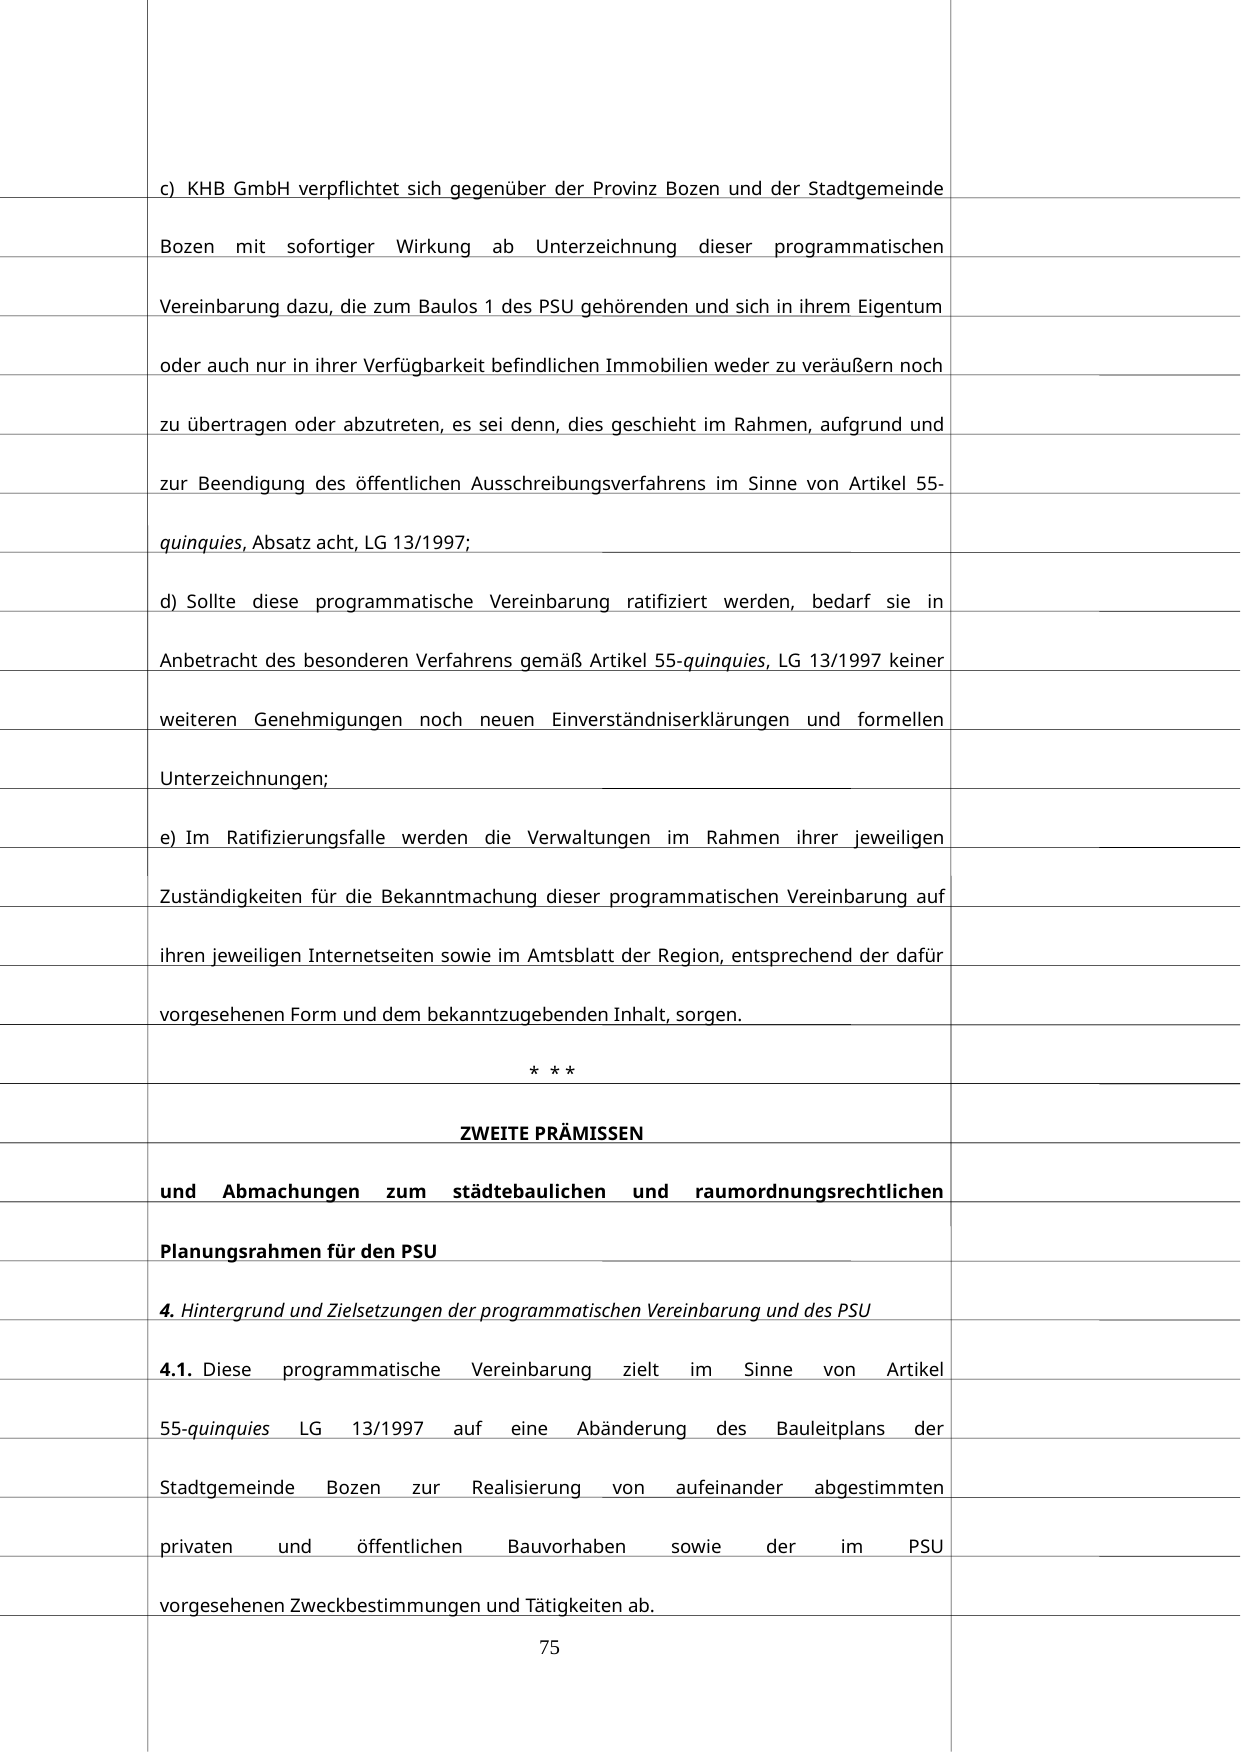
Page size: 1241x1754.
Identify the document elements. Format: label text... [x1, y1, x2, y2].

text Anbetracht des besonderen Verfahrens gemäß Artikel 55-quinquies, LG 13/1997 keiner [159, 612, 945, 670]
text [159, 1084, 945, 1093]
text d) Sollte diese programmatische Vereinbarung ratifiziert werden, bedarf sie in [159, 561, 945, 610]
text vorgesehenen Form und dem bekanntzugebenden Inhalt, sorgen. [159, 966, 945, 1024]
text Planungsrahmen für den PSU [159, 1203, 945, 1260]
text quinquies, Absatz acht, LG 13/1997; [159, 494, 945, 552]
text Zuständigkeiten für die Bekanntmachung dieser programmatischen Vereinbarung auf [159, 848, 945, 906]
text zu übertragen oder abzutreten, es sei denn, dies geschieht im Rahmen, aufgrund und [159, 376, 945, 433]
text und Abmachungen zum städtebaulichen und raumordnungsrechtlichen [159, 1152, 945, 1201]
text 55-quinquies LG 13/1997 auf eine Abänderung des Bauleitplans der [159, 1380, 945, 1437]
text 4. Hintergrund und Zielsetzungen der programmatischen Vereinbarung und des PSU [159, 1270, 945, 1319]
text Stadtgemeinde Bozen zur Realisierung von aufeinander abgestimmten [159, 1439, 945, 1497]
text [159, 1616, 945, 1624]
text 4.1. Diese programmatische Vereinbarung zielt im Sinne von Artikel [159, 1329, 945, 1378]
text * * * [159, 1034, 945, 1083]
text ihren jeweiligen Internetseiten sowie im Amtsblatt der Region, entsprechend der dafür [159, 907, 945, 965]
text vorgesehenen Zweckbestimmungen und Tätigkeiten ab. [159, 1557, 945, 1615]
text privaten und öffentlichen Bauvorhaben sowie der im PSU [159, 1498, 945, 1555]
text Bozen mit sofortiger Wirkung ab Unterzeichnung dieser programmatischen [159, 198, 945, 256]
text [159, 1025, 945, 1034]
text Vereinbarung dazu, die zum Baulos 1 des PSU gehörenden und sich in ihrem Eigentum [159, 258, 945, 315]
text weiteren Genehmigungen noch neuen Einverständniserklärungen und formellen [159, 671, 945, 729]
text e) Im Ratifizierungsfalle werden die Verwaltungen im Rahmen ihrer jeweiligen [159, 797, 945, 847]
text [159, 1144, 945, 1152]
text [159, 1321, 945, 1329]
text [159, 1262, 945, 1270]
text oder auch nur in ihrer Verfügbarkeit befindlichen Immobilien weder zu veräußern noch [159, 317, 945, 374]
text ZWEITE PRÄMISSEN [159, 1093, 945, 1142]
text [159, 789, 945, 797]
text Unterzeichnungen; [159, 730, 945, 788]
text c) KHB GmbH verpflichtet sich gegenüber der Provinz Bozen und der Stadtgemeinde [159, 148, 945, 197]
text zur Beendigung des öffentlichen Ausschreibungsverfahrens im Sinne von Artikel 55- [159, 435, 945, 492]
